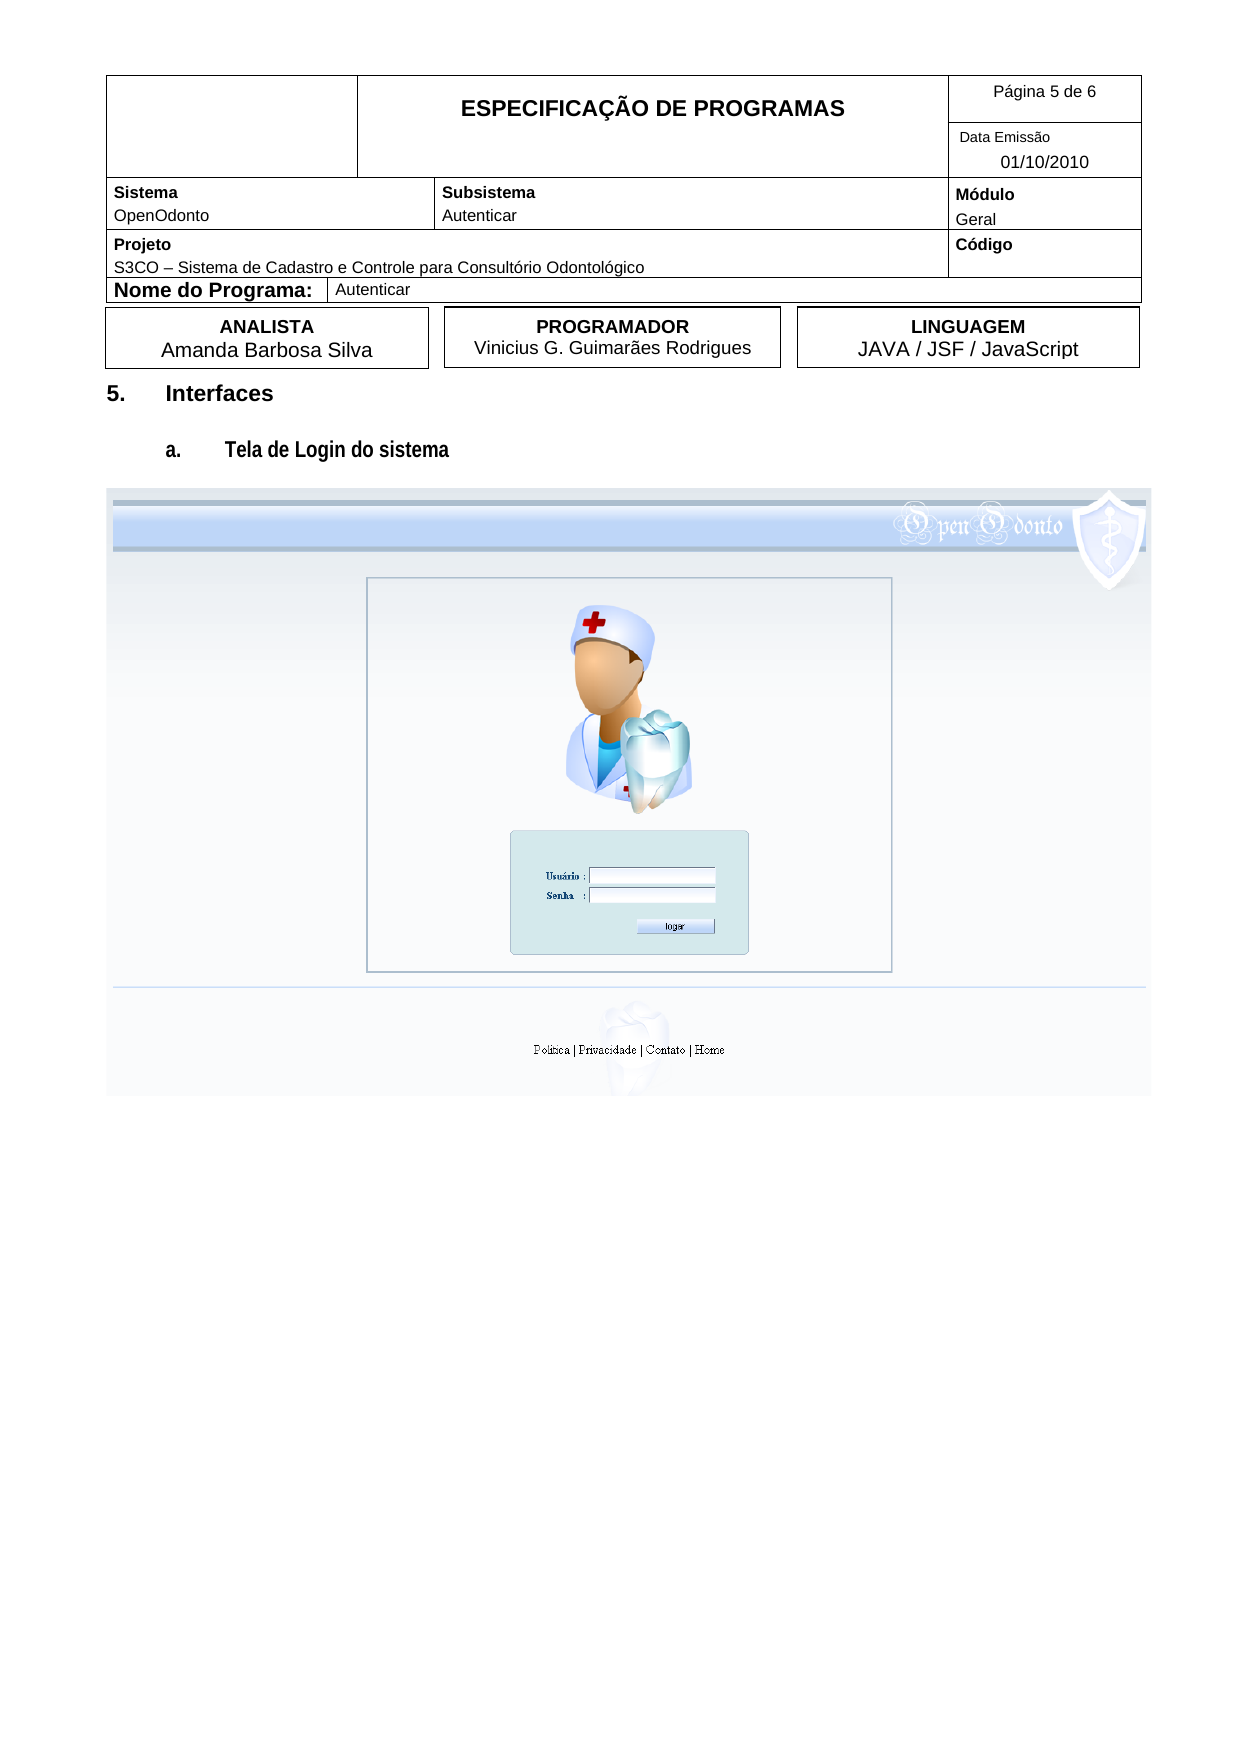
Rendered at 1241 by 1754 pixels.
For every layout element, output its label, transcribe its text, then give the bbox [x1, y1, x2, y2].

subtitle Tela de Login do sistema [165, 436, 1151, 462]
picture [106, 488, 1152, 1096]
subtitle Interfaces [106, 379, 1151, 406]
